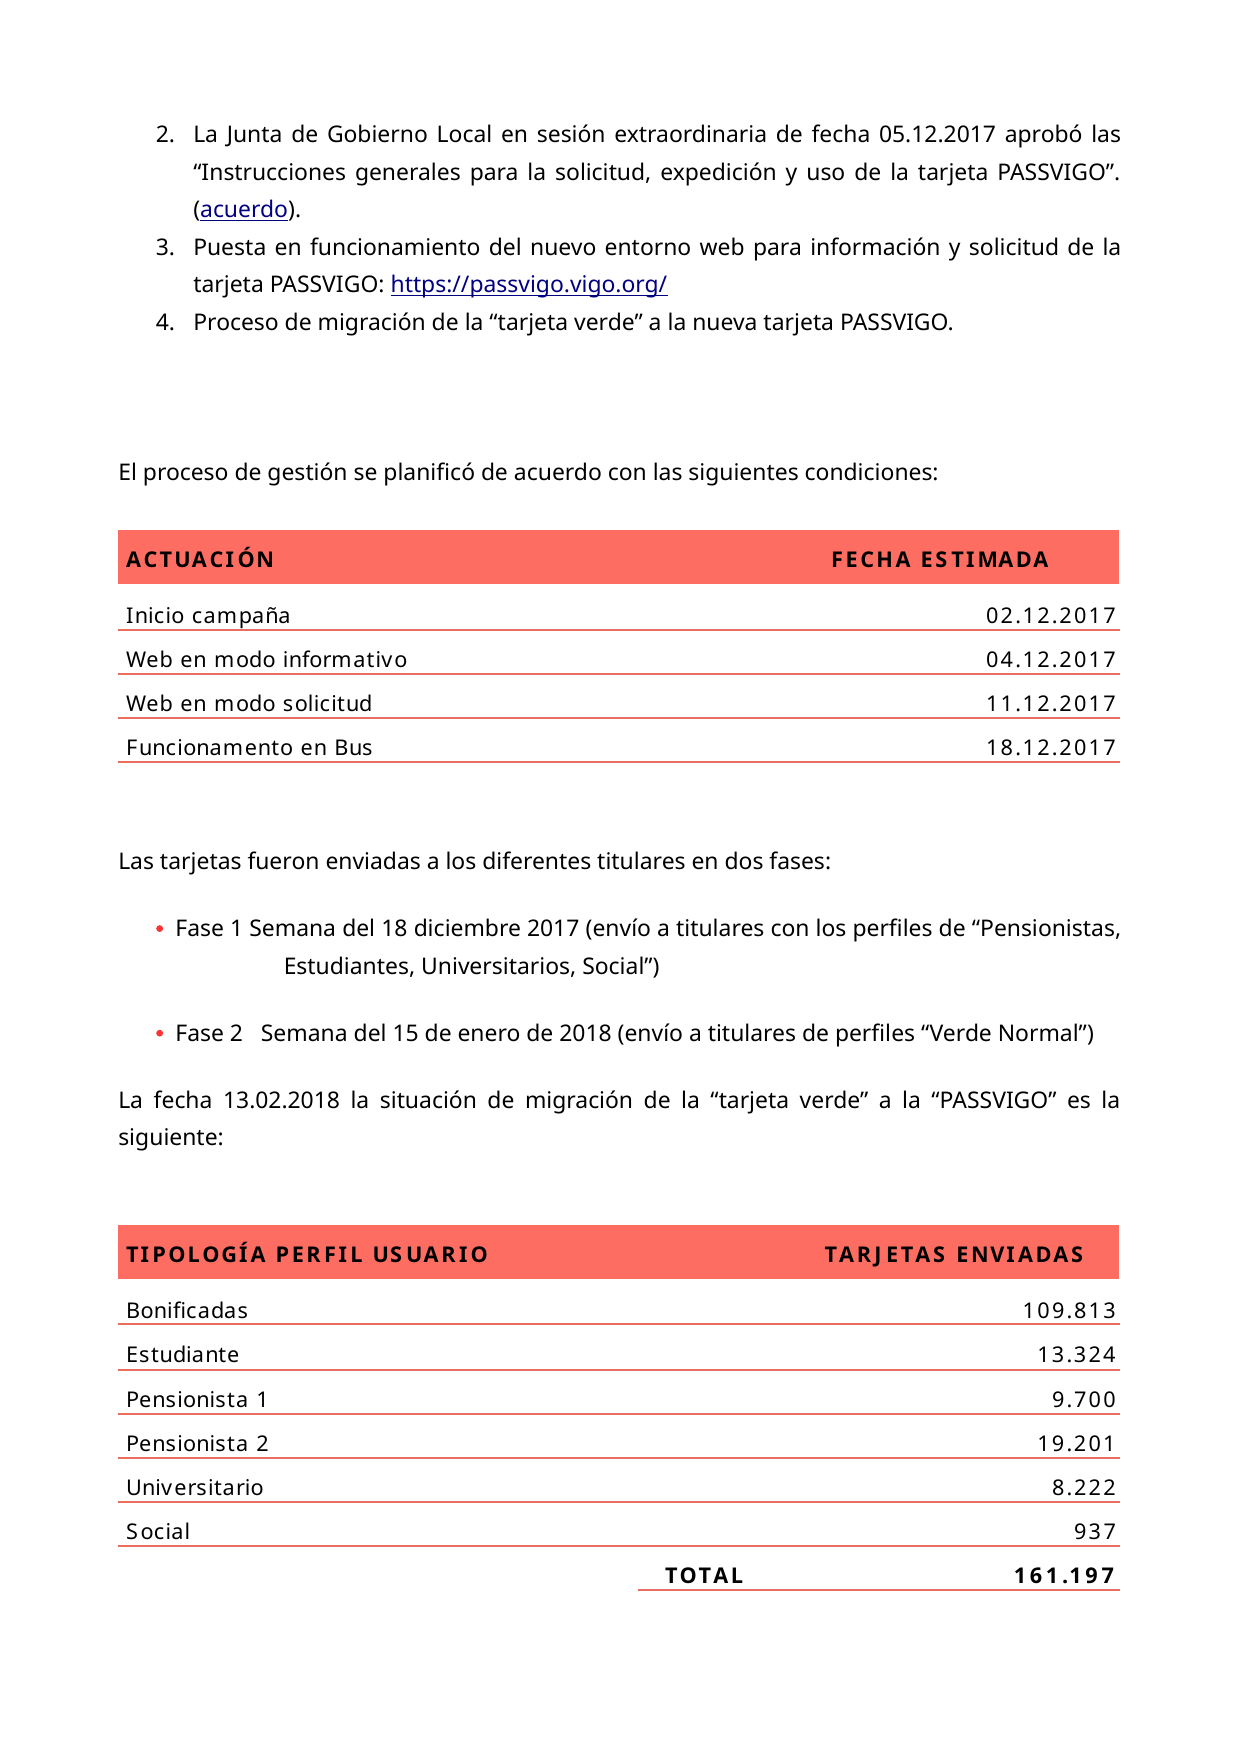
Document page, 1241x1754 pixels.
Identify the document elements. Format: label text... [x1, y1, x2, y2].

list Fase 1 Semana del 18 diciembre 2017 (envío a titulares con los perfiles de “Pensionistas, Estudiantes, Universitarios, Social”) [156, 912, 1122, 981]
list La Junta de Gobierno Local en sesión extraordinaria de fecha 05.12.2017 aprobó las “Instrucciones generales para la solicitud, expedición y uso de la tarjeta PASSVIGO”. (acuerdo). [156, 118, 1122, 224]
list Puesta en funcionamiento del nuevo entorno web para información y solicitud de la tarjeta PASSVIGO: https://passvigo.vigo.org/ [156, 231, 1122, 299]
text Las tarjetas fueron enviadas a los diferentes titulares en dos fases: [118, 845, 1122, 876]
list Proceso de migración de la “tarjeta verde” a la nueva tarjeta PASSVIGO. [156, 306, 1122, 337]
text El proceso de gestión se planificó de acuerdo con las siguientes condiciones: [118, 456, 1122, 487]
list Fase 2 Semana del 15 de enero de 2018 (envío a titulares de perfiles “Verde Normal”) [156, 1017, 1122, 1048]
text La fecha 13.02.2018 la situación de migración de la “tarjeta verde” a la “PASSVIGO” es la siguiente: [118, 1084, 1122, 1152]
